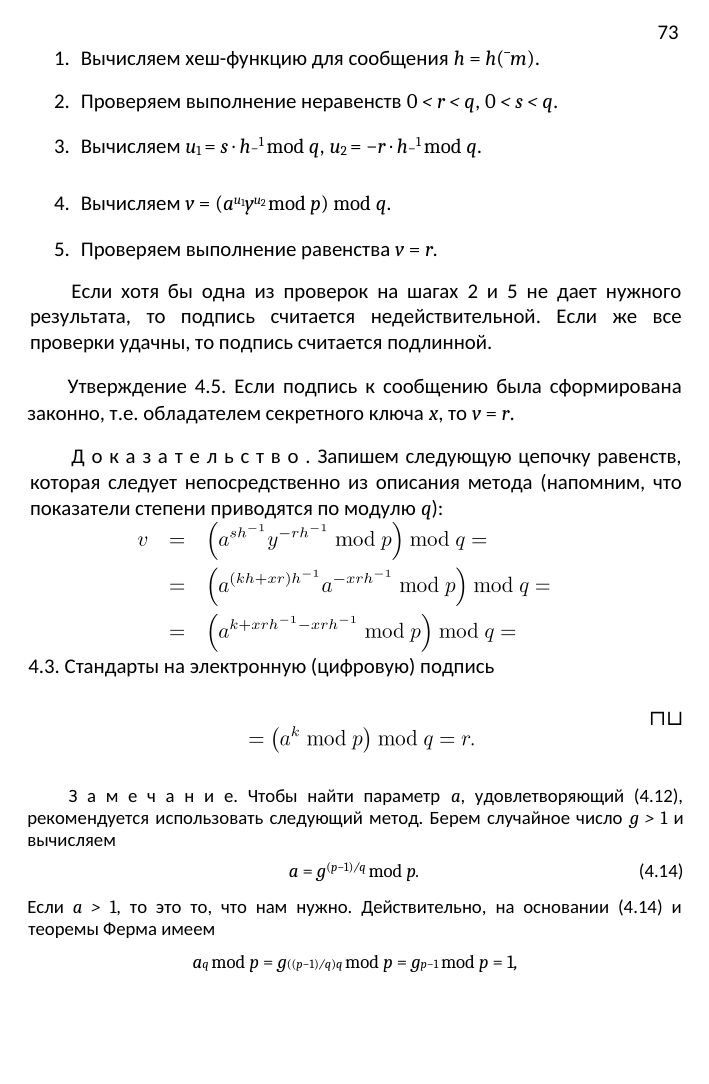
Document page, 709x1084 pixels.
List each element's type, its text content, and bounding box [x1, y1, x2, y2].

text Если хотя бы одна из проверок на шагах 2 и 5 не дает нужного результата, то подпись считается недействительной. Если же все проверки удачны, то подпись считается подлинной. [30, 278, 683, 355]
text Д о к а з а т е л ь с т в о . Запишем следующую цепочку равенств, которая следует непосредственно из описания метода (напомним, что показатели степени приводятся по модулю q): [30, 443, 683, 520]
text З а м е ч а н и е. Чтобы найти параметр a, удовлетворяющий (4.12), рекомендуется использовать следующий метод. Берем случайное число g > 1 и вычисляем [27, 784, 683, 851]
list Вычисляем v = (au1yu2 mod p) mod q. [54, 191, 683, 216]
list Проверяем выполнение равенства v = r. [54, 236, 683, 261]
text aq mod p = g((p−1)/q)q mod p = gp−1 mod p = 1, [28, 952, 683, 974]
text Если a > 1, то это то, что нам нужно. Действительно, на основании (4.14) и теоремы Ферма имеем [27, 896, 683, 941]
text a = g(p−1)/q mod p. (4.14) [28, 855, 683, 883]
subtitle 4.3. Стандарты на электронную (цифровую) подпись [28, 653, 683, 678]
list Проверяем выполнение неравенств 0 < r < q, 0 < s < q. [54, 88, 683, 113]
text Утверждение 4.5. Если подпись к сообщению была сформирована законно, т.е. обладателем секретного ключа x, то v = r. [27, 373, 683, 425]
list Вычисляем u1 = s · h−1 mod q, u2 = −r · h−1 mod q. [54, 133, 683, 158]
text ⊓⊔ [28, 703, 683, 752]
list Вычисляем хеш-функцию для сообщения h = h(¯m). [54, 45, 683, 70]
